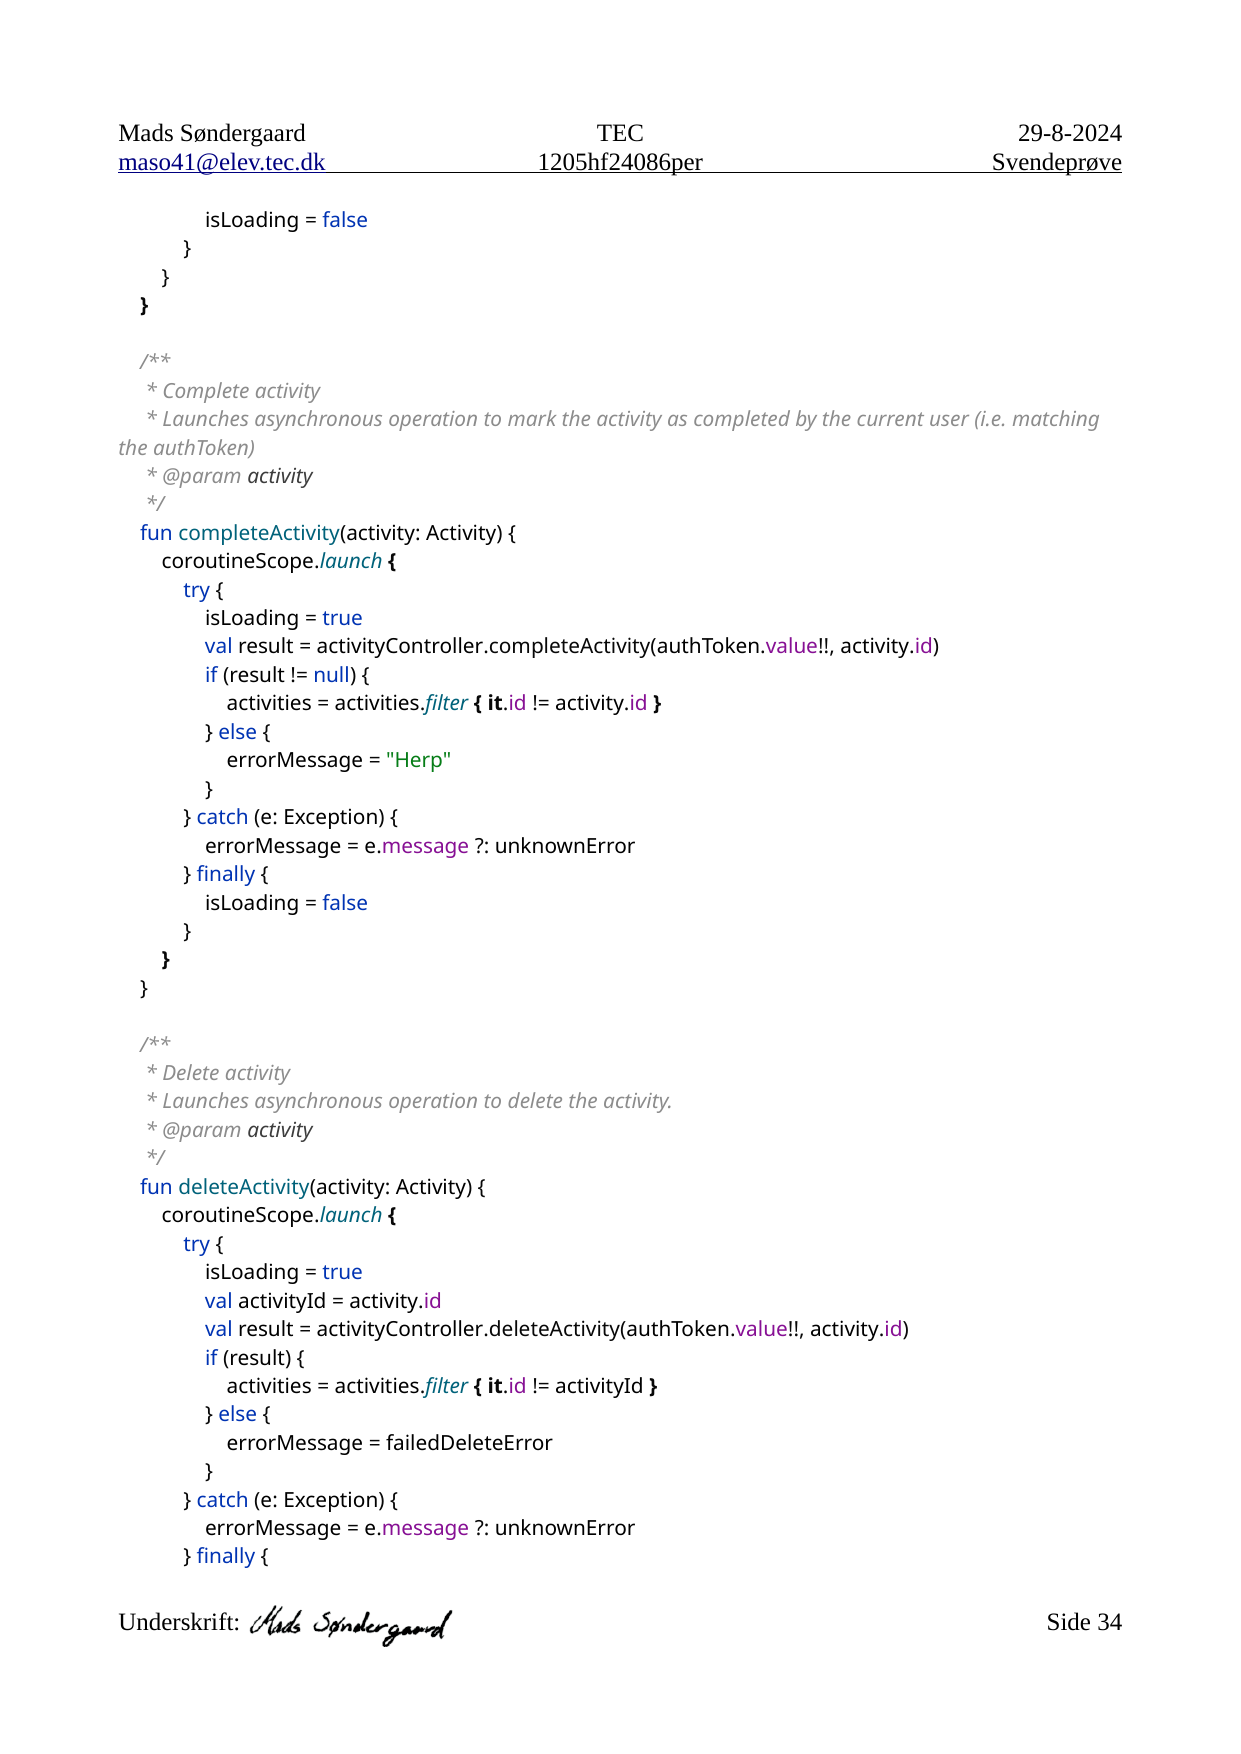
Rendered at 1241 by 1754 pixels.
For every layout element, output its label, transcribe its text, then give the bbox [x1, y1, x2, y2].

picture [244, 1600, 458, 1647]
text isLoading = false } } } /** * Complete activity * Launches asynchronous operation to mark the activity as completed by the current user (i.e. matching the authToken) * @param activity */ fun completeActivity(activity: Activity) { coroutineScope.launch { try { isLoading = true val result = activityController.completeActivity(authToken.value!!, activity.id) if (result != null) { activities = activities.filter { it.id != activity.id } } else { errorMessage = "Herp" } } catch (e: Exception) { errorMessage = e.message ?: unknownError } finally { isLoading = false } } } /** * Delete activity * Launches asynchronous operation to delete the activity. * @param activity */ fun deleteActivity(activity: Activity) { coroutineScope.launch { try { isLoading = true val activityId = activity.id val result = activityController.deleteActivity(authToken.value!!, activity.id) if (result) { activities = activities.filter { it.id != activityId } } else { errorMessage = failedDeleteError } } catch (e: Exception) { errorMessage = e.message ?: unknownError } finally { [118, 205, 1122, 1570]
